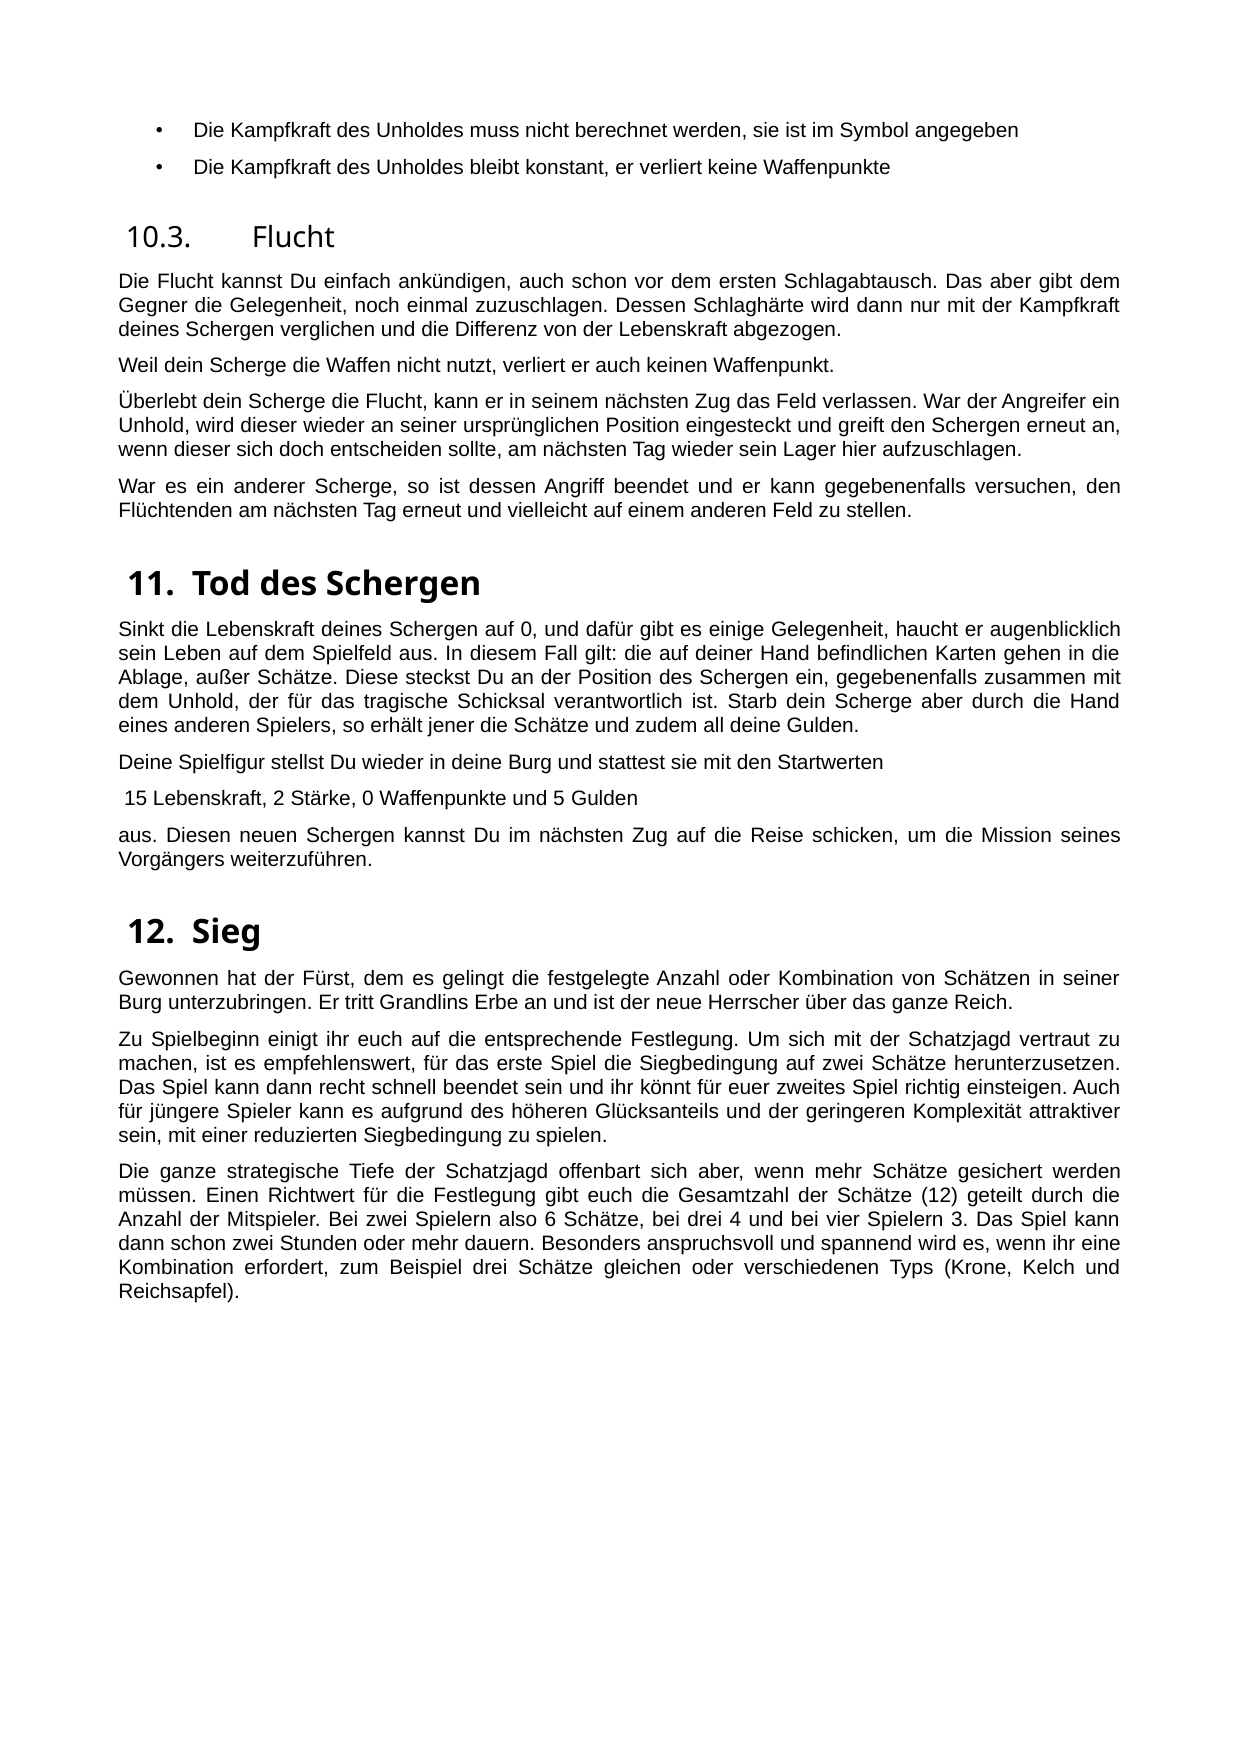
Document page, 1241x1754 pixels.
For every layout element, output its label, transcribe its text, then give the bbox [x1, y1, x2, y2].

subtitle Sieg [118, 908, 1122, 954]
subtitle Flucht [118, 216, 1122, 256]
text Gewonnen hat der Fürst, dem es gelingt die festgelegte Anzahl oder Kombination von Schätzen in seiner Burg unterzubringen. Er tritt Grandlins Erbe an und ist der neue Herrscher über das ganze Reich. [118, 966, 1122, 1014]
text War es ein anderer Scherge, so ist dessen Angriff beendet und er kann gegebenenfalls versuchen, den Flüchtenden am nächsten Tag erneut und vielleicht auf einem anderen Feld zu stellen. [118, 474, 1122, 522]
list Die Kampfkraft des Unholdes bleibt konstant, er verliert keine Waffenpunkte [156, 155, 1122, 179]
text Zu Spielbeginn einigt ihr euch auf die entsprechende Festlegung. Um sich mit der Schatzjagd vertraut zu machen, ist es empfehlenswert, für das erste Spiel die Siegbedingung auf zwei Schätze herunterzusetzen. Das Spiel kann dann recht schnell beendet sein und ihr könnt für euer zweites Spiel richtig einsteigen. Auch für jüngere Spieler kann es aufgrund des höheren Glücksanteils und der geringeren Komplexität attraktiver sein, mit einer reduzierten Siegbedingung zu spielen. [118, 1027, 1122, 1146]
text Die Flucht kannst Du einfach ankündigen, auch schon vor dem ersten Schlagabtausch. Das aber gibt dem Gegner die Gelegenheit, noch einmal zuzuschlagen. Dessen Schlaghärte wird dann nur mit der Kampfkraft deines Schergen verglichen und die Differenz von der Lebenskraft abgezogen. [118, 268, 1122, 340]
text Sinkt die Lebenskraft deines Schergen auf 0, und dafür gibt es einige Gelegenheit, haucht er augenblicklich sein Leben auf dem Spielfeld aus. In diesem Fall gilt: die auf deiner Hand befindlichen Karten gehen in die Ablage, außer Schätze. Diese steckst Du an der Position des Schergen ein, gegebenenfalls zusammen mit dem Unhold, der für das tragische Schicksal verantwortlich ist. Starb dein Scherge aber durch die Hand eines anderen Spielers, so erhält jener die Schätze und zudem all deine Gulden. [118, 617, 1122, 737]
text 15 Lebenskraft, 2 Stärke, 0 Waffenpunkte und 5 Gulden [118, 786, 1122, 810]
subtitle Tod des Schergen [118, 559, 1122, 605]
text Deine Spielfigur stellst Du wieder in deine Burg und stattest sie mit den Startwerten [118, 749, 1122, 773]
text Weil dein Scherge die Waffen nicht nutzt, verliert er auch keinen Waffenpunkt. [118, 353, 1122, 377]
text Überlebt dein Scherge die Flucht, kann er in seinem nächsten Zug das Feld verlassen. War der Angreifer ein Unhold, wird dieser wieder an seiner ursprünglichen Position eingesteckt und greift den Schergen erneut an, wenn dieser sich doch entscheiden sollte, am nächsten Tag wieder sein Lager hier aufzuschlagen. [118, 389, 1122, 461]
text Die ganze strategische Tiefe der Schatzjagd offenbart sich aber, wenn mehr Schätze gesichert werden müssen. Einen Richtwert für die Festlegung gibt euch die Gesamtzahl der Schätze (12) geteilt durch die Anzahl der Mitspieler. Bei zwei Spielern also 6 Schätze, bei drei 4 und bei vier Spielern 3. Das Spiel kann dann schon zwei Stunden oder mehr dauern. Besonders anspruchsvoll und spannend wird es, wenn ihr eine Kombination erfordert, zum Beispiel drei Schätze gleichen oder verschiedenen Typs (Krone, Kelch und Reichsapfel). [118, 1159, 1122, 1303]
text aus. Diesen neuen Schergen kannst Du im nächsten Zug auf die Reise schicken, um die Mission seines Vorgängers weiterzuführen. [118, 822, 1122, 870]
list Die Kampfkraft des Unholdes muss nicht berechnet werden, sie ist im Symbol angegeben [156, 118, 1122, 142]
